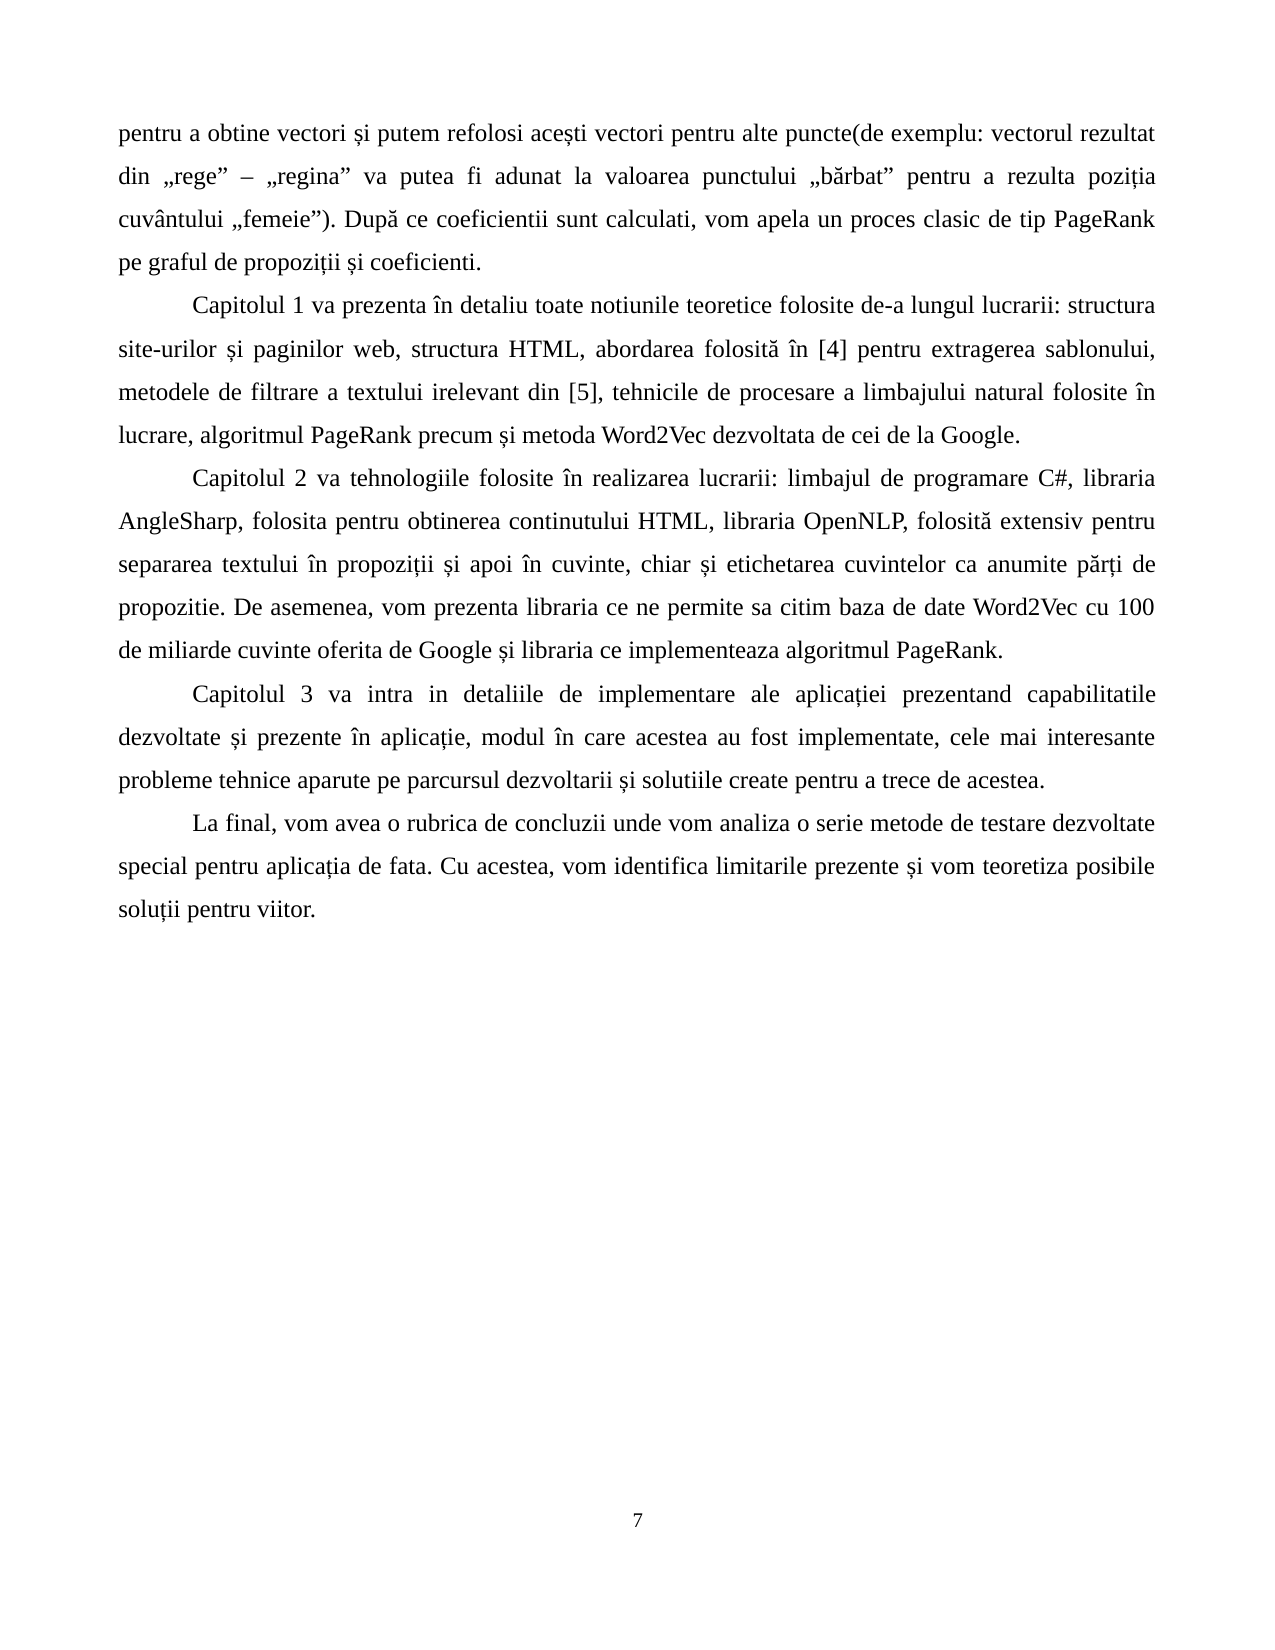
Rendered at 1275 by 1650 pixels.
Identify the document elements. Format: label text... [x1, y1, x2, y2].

text Capitolul 3 va intra in detaliile de implementare ale aplicației prezentand capabilitatile dezvoltate și prezente în aplicație, modul în care acestea au fost implementate, cele mai interesante probleme tehnice aparute pe parcursul dezvoltarii și solutiile create pentru a trece de acestea. [118, 679, 1157, 794]
text Capitolul 2 va tehnologiile folosite în realizarea lucrarii: limbajul de programare C#, libraria AngleSharp, folosita pentru obtinerea continutului HTML, libraria OpenNLP, folosită extensiv pentru separarea textului în propoziții și apoi în cuvinte, chiar și etichetarea cuvintelor ca anumite părți de propozitie. De asemenea, vom prezenta libraria ce ne permite sa citim baza de date Word2Vec cu 100 de miliarde cuvinte oferita de Google și libraria ce implementeaza algoritmul PageRank. [118, 463, 1157, 664]
text La final, vom avea o rubrica de concluzii unde vom analiza o serie metode de testare dezvoltate special pentru aplicația de fata. Cu acestea, vom identifica limitarile prezente și vom teoretiza posibile soluții pentru viitor. [118, 808, 1157, 923]
text pentru a obtine vectori și putem refolosi acești vectori pentru alte puncte(de exemplu: vectorul rezultat din „rege” – „regina” va putea fi adunat la valoarea punctului „bărbat” pentru a rezulta poziția cuvântului „femeie”). După ce coeficientii sunt calculati, vom apela un proces clasic de tip PageRank pe graful de propoziții și coeficienti. [118, 118, 1157, 276]
text Capitolul 1 va prezenta în detaliu toate notiunile teoretice folosite de-a lungul lucrarii: structura site-urilor și paginilor web, structura HTML, abordarea folosită în [4] pentru extragerea sablonului, metodele de filtrare a textului irelevant din [5], tehnicile de procesare a limbajului natural folosite în lucrare, algoritmul PageRank precum și metoda Word2Vec dezvoltata de cei de la Google. [118, 291, 1157, 449]
